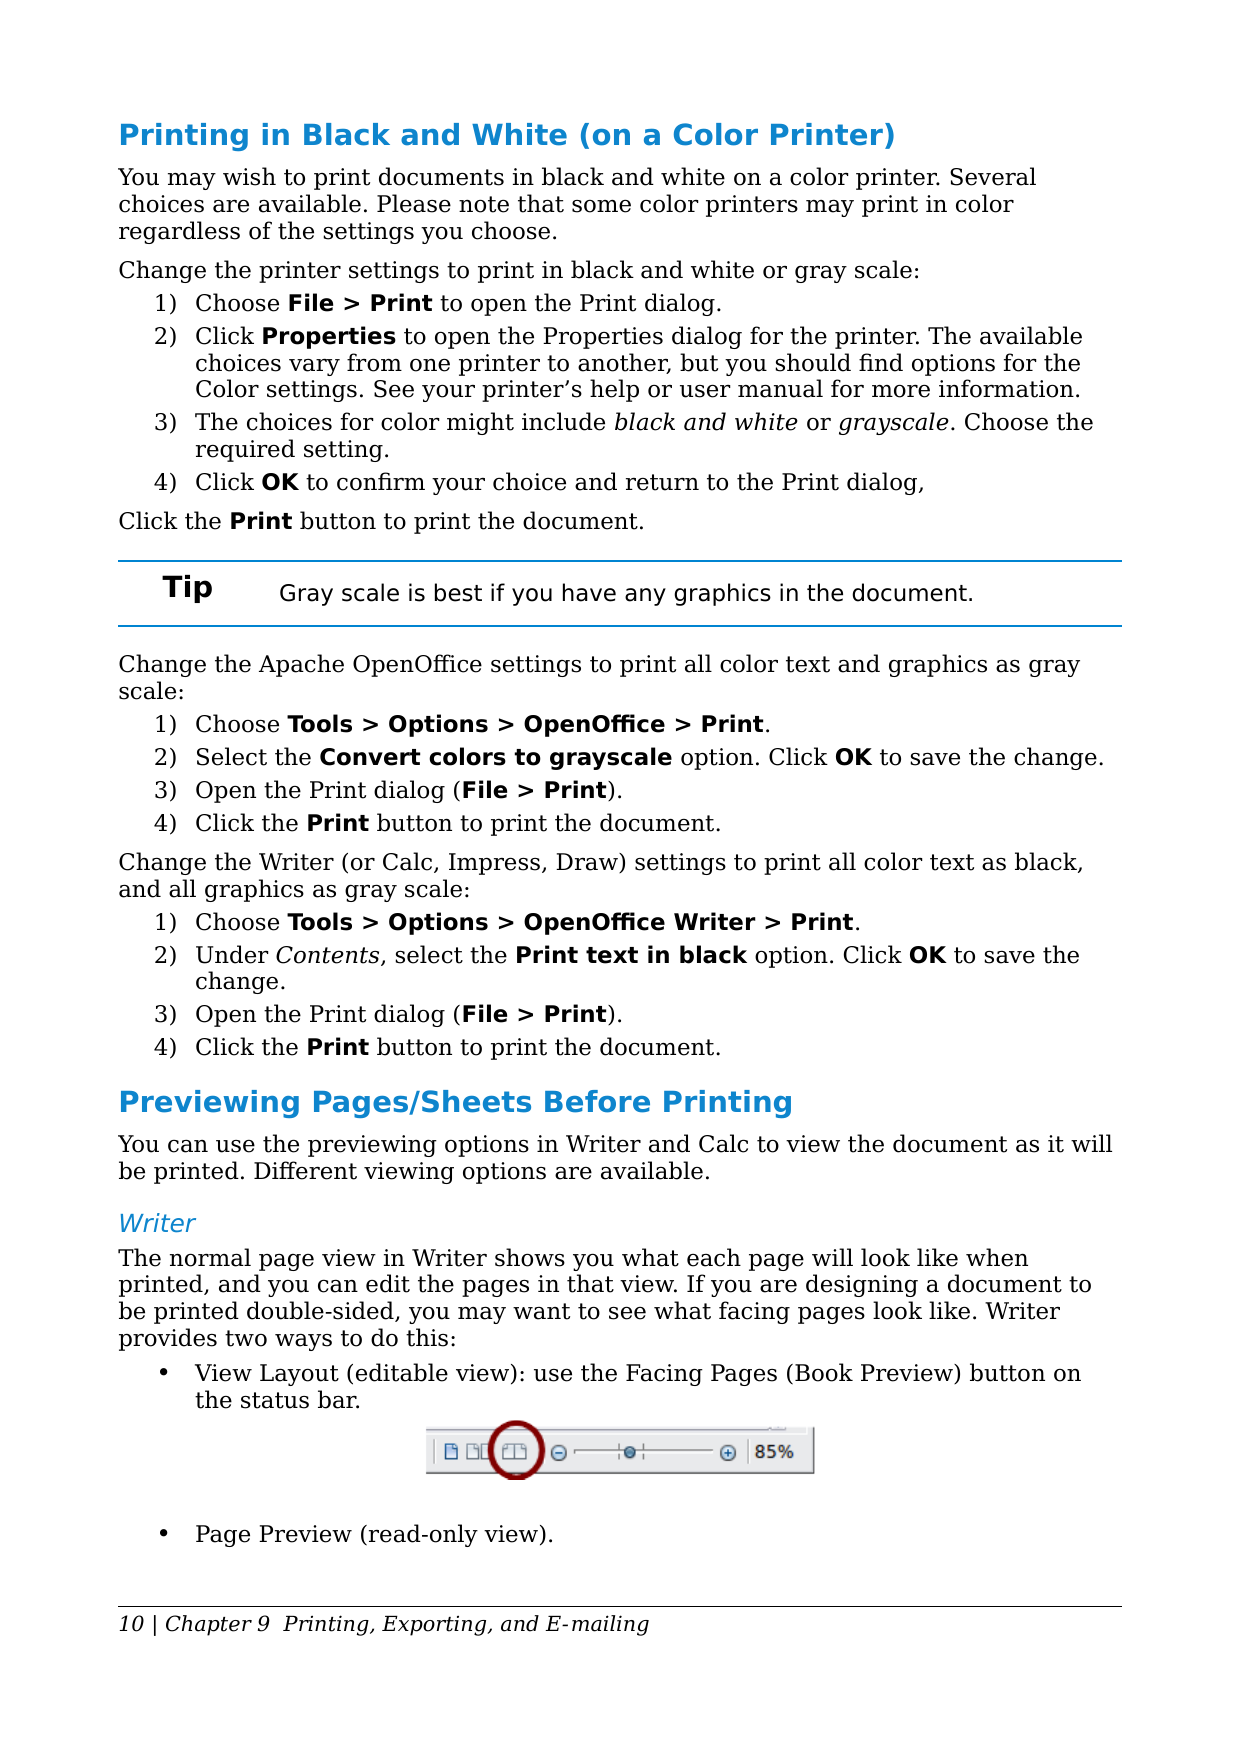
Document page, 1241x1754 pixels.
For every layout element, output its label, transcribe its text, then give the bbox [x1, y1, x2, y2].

text Click the Print button to print the document. [118, 508, 1122, 535]
list Change the Apache OpenOffice settings to print all color text and graphics as gray scale: [118, 651, 1122, 705]
list View Layout (editable view): use the Facing Pages (Book Preview) button on the status bar. [156, 1358, 1122, 1414]
list Open the Print dialog (File > Print). [177, 777, 1122, 804]
picture [425, 1420, 815, 1480]
subtitle Previewing Pages/Sheets Before Printing [118, 1085, 1122, 1119]
list Under Contents, select the Print text in black option. Click OK to save the change. [177, 942, 1122, 995]
list The normal page view in Writer shows you what each page will look like when printed, and you can edit the pages in that view. If you are designing a document to be printed double-sided, you may want to see what facing pages look like. Writer provides two ways to do this: [118, 1245, 1122, 1351]
subtitle Writer [118, 1209, 1122, 1238]
list Select the Convert colors to grayscale option. Click OK to save the change. [177, 744, 1122, 771]
text You can use the previewing options in Writer and Calc to view the document as it will be printed. Different viewing options are available. [118, 1132, 1122, 1185]
list Choose Tools > Options > OpenOffice > Print. [177, 711, 1122, 738]
table_header Gray scale is best if you have any graphics in the document. [258, 562, 1122, 625]
list Change the Writer (or Calc, Impress, Draw) settings to print all color text as black, and all graphics as gray scale: [118, 849, 1122, 902]
subtitle Printing in Black and White (on a Color Printer) [118, 118, 1122, 152]
list The choices for color might include black and white or grayscale. Choose the required setting. [177, 409, 1122, 463]
list Open the Print dialog (File > Print). [177, 1001, 1122, 1028]
list Choose File > Print to open the Print dialog. [177, 290, 1122, 317]
list Change the printer settings to print in black and white or gray scale: [118, 257, 1122, 284]
list Click Properties to open the Properties dialog for the printer. The available choices vary from one printer to another, but you should find options for the Color settings. See your printer’s help or user manual for more information. [177, 323, 1122, 403]
list Click the Print button to print the document. [177, 1034, 1122, 1061]
text You may wish to print documents in black and white on a color printer. Several choices are available. Please note that some color printers may print in color regardless of the settings you choose. [118, 164, 1122, 244]
list Page Preview (read-only view). [156, 1519, 1122, 1548]
list Choose Tools > Options > OpenOffice Writer > Print. [177, 909, 1122, 936]
table_header Tip [118, 562, 257, 625]
list Click OK to confirm your choice and return to the Print dialog, [177, 469, 1122, 496]
list Click the Print button to print the document. [177, 810, 1122, 837]
